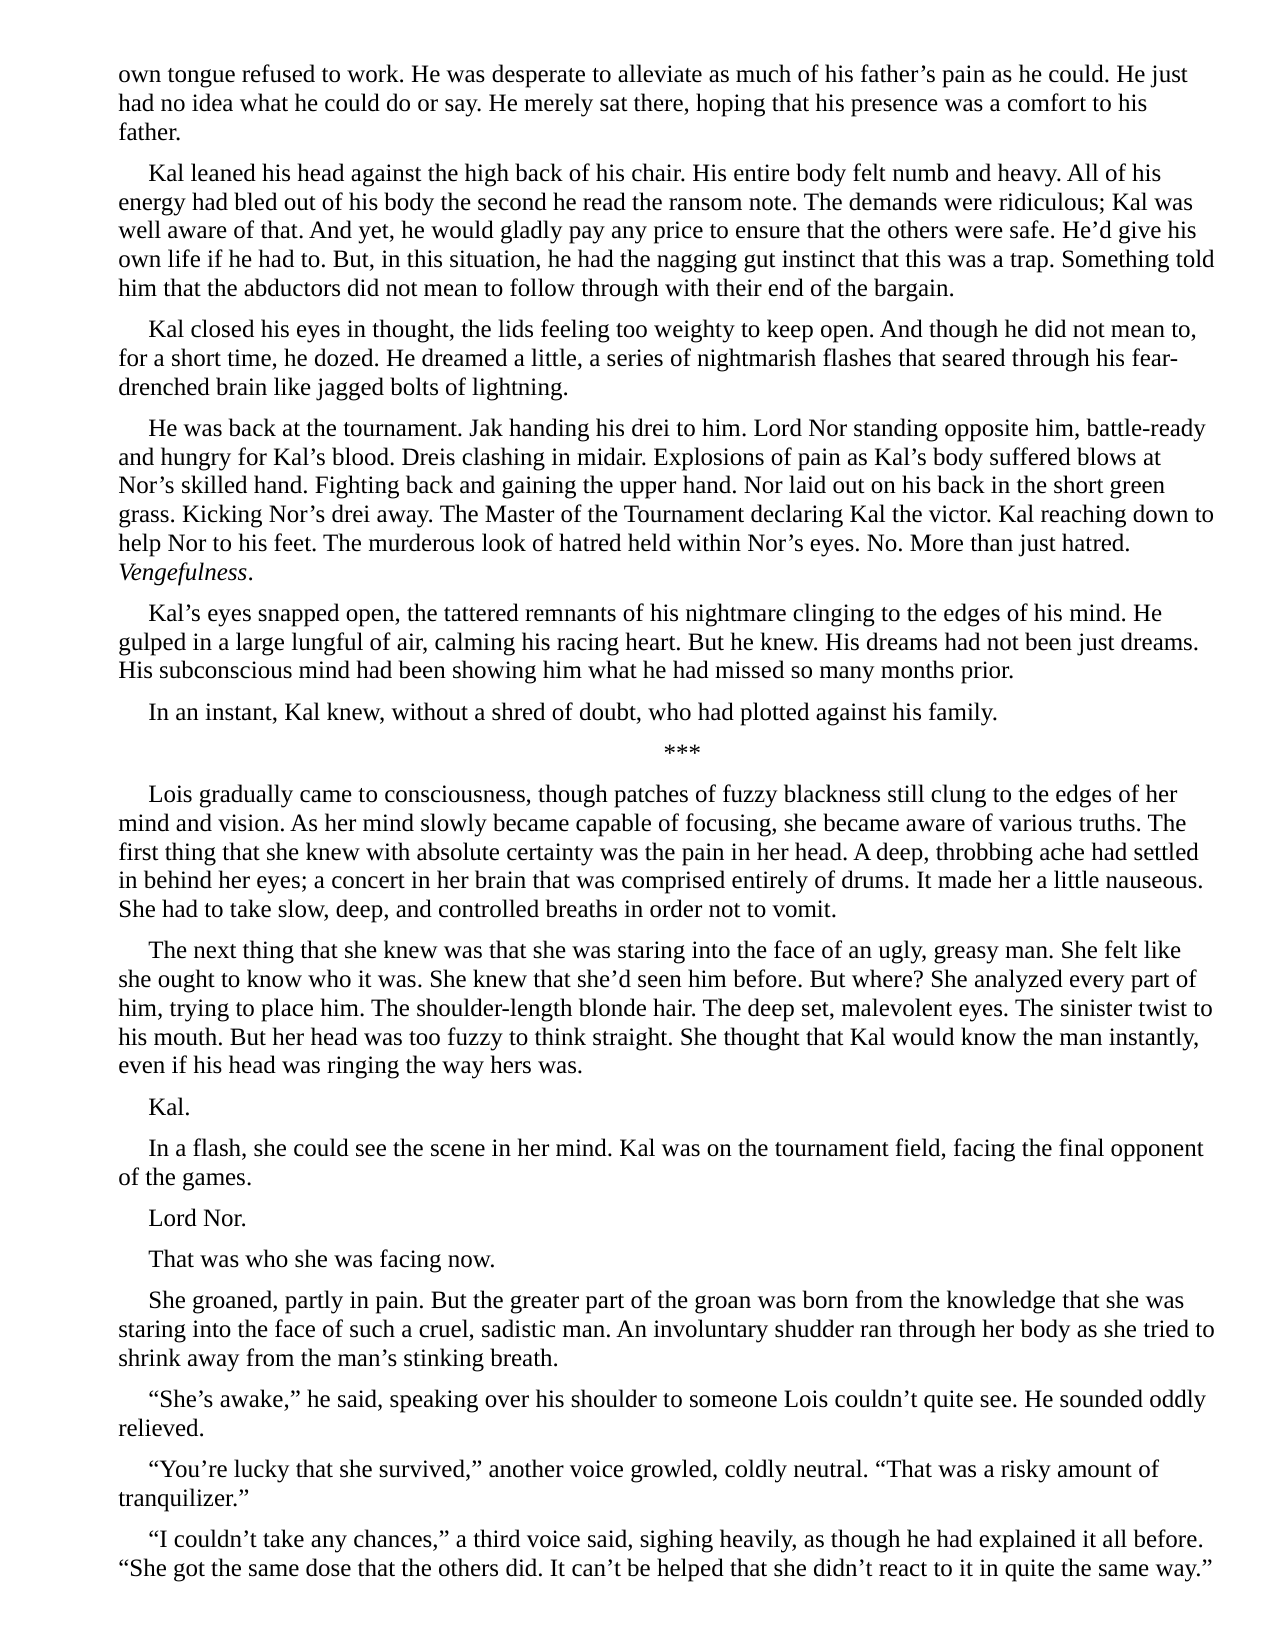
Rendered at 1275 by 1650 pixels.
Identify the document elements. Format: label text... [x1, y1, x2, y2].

text “She’s awake,” he said, speaking over his shoulder to someone Lois couldn’t quite see. He sounded oddly relieved. [118, 1384, 1216, 1442]
text Kal closed his eyes in thought, the lids feeling too weighty to keep open. And though he did not mean to, for a short time, he dozed. He dreamed a little, a series of nightmarish flashes that seared through his fear-drenched brain like jagged bolts of lightning. [118, 314, 1216, 400]
text She groaned, partly in pain. But the greater part of the groan was born from the knowledge that she was staring into the face of such a cruel, sadistic man. An involuntary shudder ran through her body as she tried to shrink away from the man’s stinking breath. [118, 1285, 1216, 1372]
text Lord Nor. [118, 1203, 1216, 1232]
text Kal’s eyes snapped open, the tattered remnants of his nightmare clinging to the edges of his mind. He gulped in a large lungful of air, calming his racing heart. But he knew. His dreams had not been just dreams. His subconscious mind had been showing him what he had missed so many months prior. [118, 598, 1216, 684]
text The next thing that she knew was that she was staring into the face of an ugly, greasy man. She felt like she ought to know who it was. She knew that she’d seen him before. But where? She analyzed every part of him, trying to place him. The shoulder-length blonde hair. The deep set, malevolent eyes. The sinister twist to his mouth. But her head was too fuzzy to think straight. She thought that Kal would know the man instantly, even if his head was ringing the way hers was. [118, 935, 1216, 1079]
text In a flash, she could see the scene in her mind. Kal was on the tournament field, facing the final opponent of the games. [118, 1133, 1216, 1190]
text Kal. [118, 1092, 1216, 1120]
text Lois gradually came to consciousness, though patches of fuzzy blackness still clung to the edges of her mind and vision. As her mind slowly became capable of focusing, she became aware of various truths. The first thing that she knew with absolute certainty was the pain in her head. A deep, throbbing ache had settled in behind her eyes; a concert in her brain that was comprised entirely of drums. It made her a little nauseous. She had to take slow, deep, and controlled breaths in order not to vomit. [118, 779, 1216, 923]
text That was who she was facing now. [118, 1244, 1216, 1273]
text “You’re lucky that she survived,” another voice growled, coldly neutral. “That was a risky amount of tranquilizer.” [118, 1454, 1216, 1512]
text *** [118, 738, 1216, 767]
text Kal leaned his head against the high back of his chair. His entire body felt numb and heavy. All of his energy had bled out of his body the second he read the ransom note. The demands were ridiculous; Kal was well aware of that. And yet, he would gladly pay any price to ensure that the others were safe. He’d give his own life if he had to. But, in this situation, he had the nagging gut instinct that this was a trap. Something told him that the abductors did not mean to follow through with their end of the bargain. [118, 158, 1216, 302]
text “I couldn’t take any chances,” a third voice said, sighing heavily, as though he had explained it all before. “She got the same dose that the others did. It can’t be helped that she didn’t react to it in quite the same way.” [118, 1524, 1216, 1582]
text He was back at the tournament. Jak handing his drei to him. Lord Nor standing opposite him, battle-ready and hungry for Kal’s blood. Dreis clashing in midair. Explosions of pain as Kal’s body suffered blows at Nor’s skilled hand. Fighting back and gaining the upper hand. Nor laid out on his back in the short green grass. Kicking Nor’s drei away. The Master of the Tournament declaring Kal the victor. Kal reaching down to help Nor to his feet. The murderous look of hatred held within Nor’s eyes. No. More than just hatred. Vengefulness. [118, 413, 1216, 585]
text In an instant, Kal knew, without a shred of doubt, who had plotted against his family. [118, 697, 1216, 725]
text own tongue refused to work. He was desperate to alleviate as much of his father’s pain as he could. He just had no idea what he could do or say. He merely sat there, hoping that his presence was a comfort to his father. [118, 59, 1216, 145]
